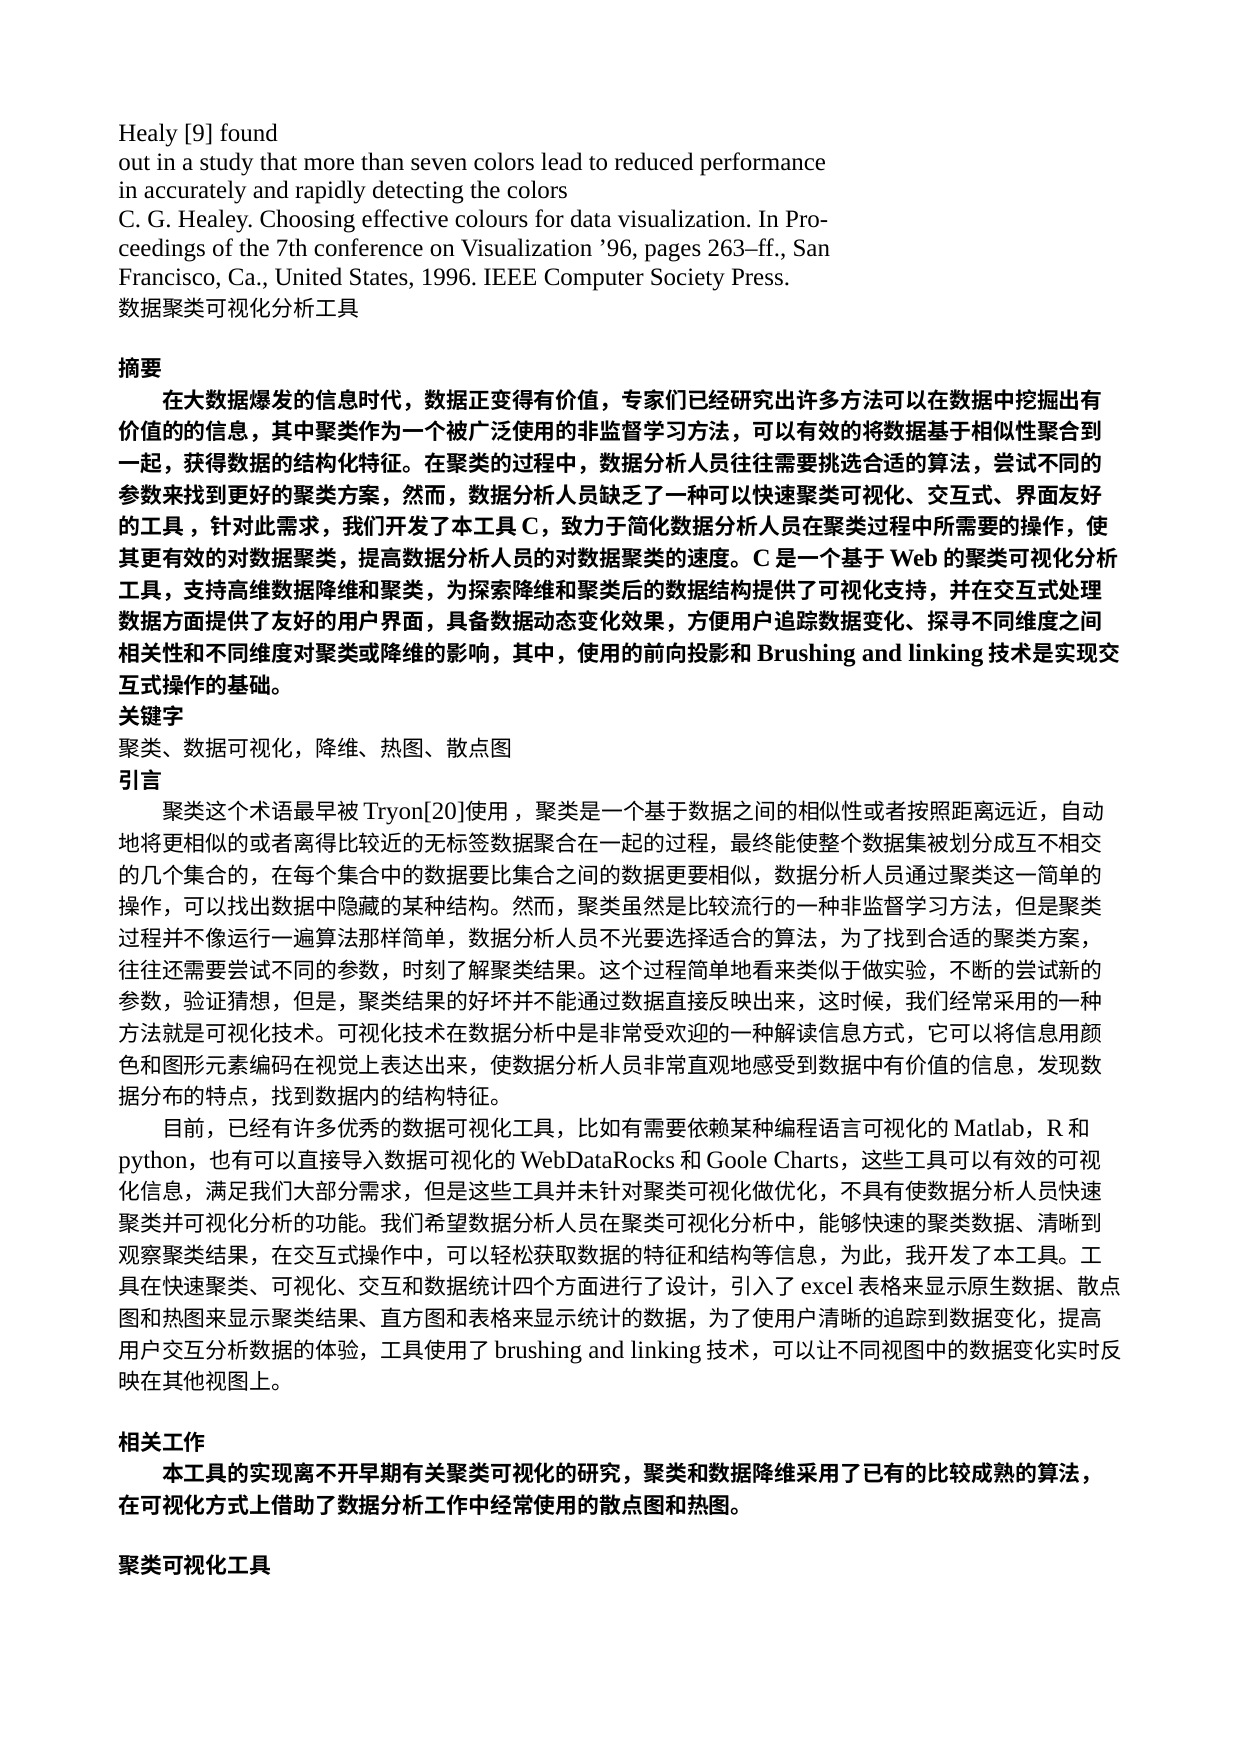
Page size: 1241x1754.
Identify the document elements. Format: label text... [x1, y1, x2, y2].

text 关键字 [118, 699, 1122, 731]
text 引言 [118, 763, 1122, 794]
text Francisco, Ca., United States, 1996. IEEE Computer Society Press. [118, 262, 1122, 291]
text out in a study that more than seven colors lead to reduced performance [118, 147, 1122, 176]
text 目前，已经有许多优秀的数据可视化工具，比如有需要依赖某种编程语言可视化的Matlab，R和python，也有可以直接导入数据可视化的WebDataRocks和Goole Charts，这些工具可以有效的可视化信息，满足我们大部分需求，但是这些工具并未针对聚类可视化做优化，不具有使数据分析人员快速聚类并可视化分析的功能。我们希望数据分析人员在聚类可视化分析中，能够快速的聚类数据、清晰到观察聚类结果，在交互式操作中，可以轻松获取数据的特征和结构等信息，为此，我开发了本工具。工具在快速聚类、可视化、交互和数据统计四个方面进行了设计，引入了excel表格来显示原生数据、散点图和热图来显示聚类结果、直方图和表格来显示统计的数据，为了使用户清晰的追踪到数据变化，提高用户交互分析数据的体验，工具使用了brushing and linking技术，可以让不同视图中的数据变化实时反映在其他视图上。 [118, 1111, 1122, 1396]
text 本工具的实现离不开早期有关聚类可视化的研究，聚类和数据降维采用了已有的比较成熟的算法，在可视化方式上借助了数据分析工作中经常使用的散点图和热图。 [118, 1456, 1122, 1520]
text 相关工作 [118, 1425, 1122, 1456]
text 摘要 [118, 351, 1122, 383]
text 在大数据爆发的信息时代，数据正变得有价值，专家们已经研究出许多方法可以在数据中挖掘出有价值的的信息，其中聚类作为一个被广泛使用的非监督学习方法，可以有效的将数据基于相似性聚合到一起，获得数据的结构化特征。在聚类的过程中，数据分析人员往往需要挑选合适的算法，尝试不同的参数来找到更好的聚类方案，然而，数据分析人员缺乏了一种可以快速聚类可视化、交互式、界面友好的工具 ，针对此需求，我们开发了本工具C，致力于简化数据分析人员在聚类过程中所需要的操作，使其更有效的对数据聚类，提高数据分析人员的对数据聚类的速度。C是一个基于Web的聚类可视化分析工具，支持高维数据降维和聚类，为探索降维和聚类后的数据结构提供了可视化支持，并在交互式处理数据方面提供了友好的用户界面，具备数据动态变化效果，方便用户追踪数据变化、探寻不同维度之间相关性和不同维度对聚类或降维的影响，其中，使用的前向投影和Brushing and linking技术是实现交互式操作的基础。 [118, 383, 1122, 699]
text C. G. Healey. Choosing effective colours for data visualization. In Pro- [118, 204, 1122, 233]
text 聚类、数据可视化，降维、热图、散点图 [118, 731, 1122, 763]
text in accurately and rapidly detecting the colors [118, 176, 1122, 204]
text ceedings of the 7th conference on Visualization ’96, pages 263–ff., San [118, 233, 1122, 262]
text 聚类这个术语最早被Tryon[20]使用 ，聚类是一个基于数据之间的相似性或者按照距离远近，自动地将更相似的或者离得比较近的无标签数据聚合在一起的过程，最终能使整个数据集被划分成互不相交的几个集合的，在每个集合中的数据要比集合之间的数据更要相似，数据分析人员通过聚类这一简单的操作，可以找出数据中隐藏的某种结构。然而，聚类虽然是比较流行的一种非监督学习方法，但是聚类过程并不像运行一遍算法那样简单，数据分析人员不光要选择适合的算法，为了找到合适的聚类方案，往往还需要尝试不同的参数，时刻了解聚类结果。这个过程简单地看来类似于做实验，不断的尝试新的参数，验证猜想，但是，聚类结果的好坏并不能通过数据直接反映出来，这时候，我们经常采用的一种方法就是可视化技术。可视化技术在数据分析中是非常受欢迎的一种解读信息方式，它可以将信息用颜色和图形元素编码在视觉上表达出来，使数据分析人员非常直观地感受到数据中有价值的信息，发现数据分布的特点，找到数据内的结构特征。 [118, 794, 1122, 1111]
text 聚类可视化工具 [118, 1548, 1122, 1580]
text Healy [9] found [118, 118, 1122, 147]
text 数据聚类可视化分析工具 [118, 291, 1122, 322]
